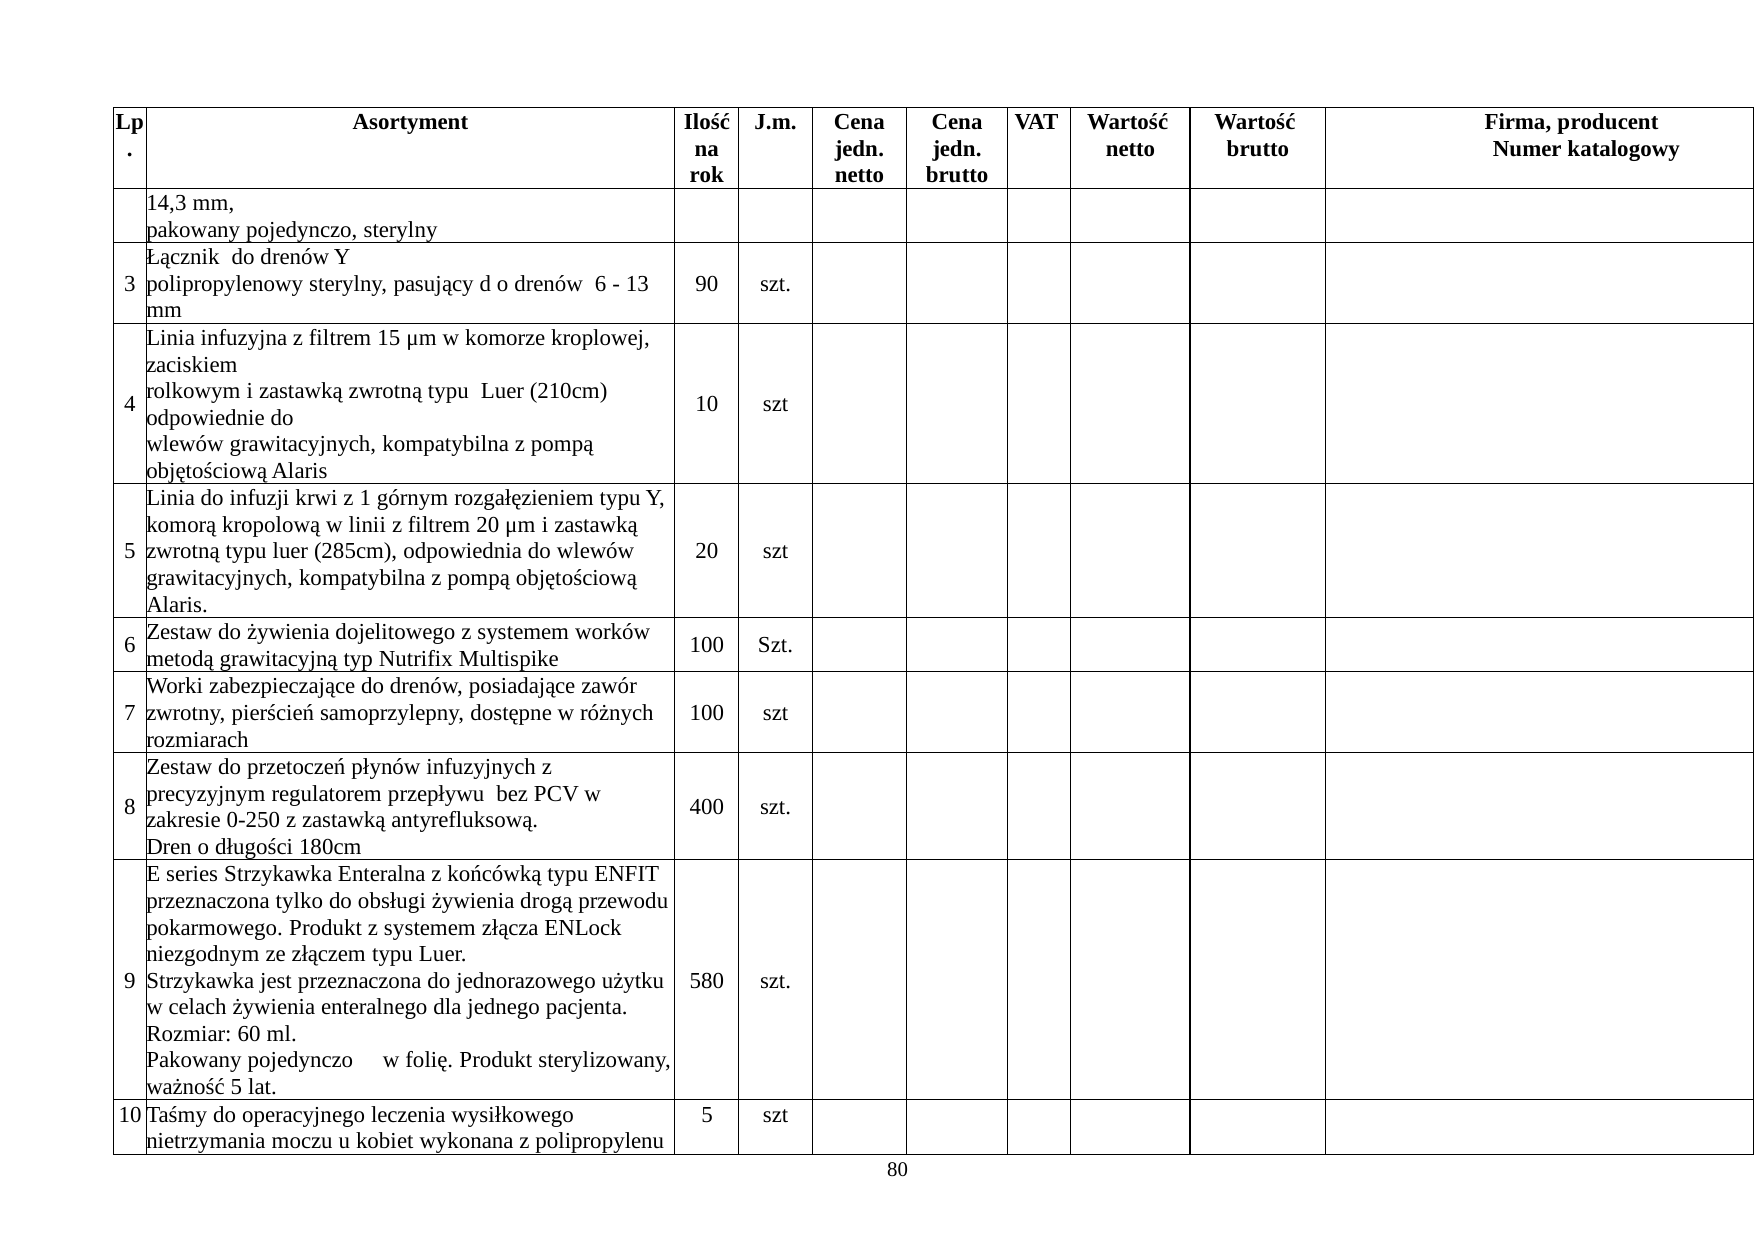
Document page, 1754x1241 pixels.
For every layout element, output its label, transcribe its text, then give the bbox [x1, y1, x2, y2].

table_cell szt [739, 484, 812, 617]
table_cell [813, 243, 906, 323]
table_cell [1071, 189, 1189, 242]
table_cell [907, 243, 1007, 323]
table_cell 8 [114, 753, 146, 859]
table_header Wartość brutto [1191, 108, 1325, 188]
table_cell [1326, 672, 1753, 752]
table_cell [1071, 324, 1189, 483]
table_header Asortyment [147, 108, 674, 188]
table_cell [1071, 484, 1189, 617]
table_cell 90 [675, 243, 738, 323]
table_cell szt [739, 324, 812, 483]
table_cell [1008, 672, 1070, 752]
table_cell [1191, 672, 1325, 752]
table_cell [1071, 243, 1189, 323]
table_cell [1191, 484, 1325, 617]
table_cell [1008, 324, 1070, 483]
table_cell [907, 189, 1007, 242]
table_cell [1071, 672, 1189, 752]
table_cell [813, 618, 906, 671]
table_cell 5 [675, 1100, 738, 1153]
table_cell 14,3 mm, pakowany pojedynczo, sterylny [147, 189, 674, 242]
table_cell [114, 189, 146, 242]
table_cell [813, 324, 906, 483]
table_cell [907, 1100, 1007, 1153]
table_cell 10 [675, 324, 738, 483]
table_cell E series Strzykawka Enteralna z końcówką typu ENFIT przeznaczona tylko do obsługi żywienia drogą przewodu pokarmowego. Produkt z systemem złącza ENLock niezgodnym ze złączem typu Luer. Strzykawka jest przeznaczona do jednorazowego użytku w celach żywienia enteralnego dla jednego pacjenta. Rozmiar: 60 ml. Pakowany pojedynczo w folię. Produkt sterylizowany, ważność 5 lat. [147, 860, 674, 1099]
table_cell [1071, 618, 1189, 671]
table_cell 7 [114, 672, 146, 752]
table_cell [1191, 753, 1325, 859]
table_cell 5 [114, 484, 146, 617]
table_cell [1008, 860, 1070, 1099]
table_cell [1191, 189, 1325, 242]
table_header VAT [1008, 108, 1070, 188]
table_cell Szt. [739, 618, 812, 671]
table_cell [813, 753, 906, 859]
table_cell [907, 753, 1007, 859]
table_header Cena jedn. netto [813, 108, 906, 188]
table_cell 4 [114, 324, 146, 483]
table_cell [1008, 618, 1070, 671]
table_cell [1191, 324, 1325, 483]
table_cell 100 [675, 618, 738, 671]
table_cell [813, 672, 906, 752]
table_cell [813, 860, 906, 1099]
table_cell szt [739, 672, 812, 752]
table_cell Zestaw do przetoczeń płynów infuzyjnych z precyzyjnym regulatorem przepływu bez PCV w zakresie 0-250 z zastawką antyrefluksową. Dren o długości 180cm [147, 753, 674, 859]
table_cell 20 [675, 484, 738, 617]
table_cell [907, 860, 1007, 1099]
table_cell [813, 189, 906, 242]
table_cell Worki zabezpieczające do drenów, posiadające zawór zwrotny, pierścień samoprzylepny, dostępne w różnych rozmiarach [147, 672, 674, 752]
table_cell 9 [114, 860, 146, 1099]
table_cell 580 [675, 860, 738, 1099]
table_header Ilość na rok [675, 108, 738, 188]
table_cell [1326, 1100, 1753, 1153]
table_cell [1326, 324, 1753, 483]
table_header Cena jedn. brutto [907, 108, 1007, 188]
table_cell 3 [114, 243, 146, 323]
table_cell [1191, 243, 1325, 323]
table_cell [1071, 860, 1189, 1099]
table_header Firma, producent Numer katalogowy [1326, 108, 1753, 188]
table_cell szt. [739, 243, 812, 323]
table_cell [813, 1100, 906, 1153]
table_cell Linia infuzyjna z filtrem 15 μm w komorze kroplowej, zaciskiem rolkowym i zastawką zwrotną typu Luer (210cm) odpowiednie do wlewów grawitacyjnych, kompatybilna z pompą objętościową Alaris [147, 324, 674, 483]
table_header J.m. [739, 108, 812, 188]
table_cell 10 [114, 1100, 146, 1153]
table_cell 400 [675, 753, 738, 859]
table_cell Łącznik do drenów Y polipropylenowy sterylny, pasujący d o drenów 6 - 13 mm [147, 243, 674, 323]
table_header Lp. [114, 108, 146, 188]
table_cell [1191, 1100, 1325, 1153]
table_cell 6 [114, 618, 146, 671]
table_cell [1326, 618, 1753, 671]
table_cell [907, 484, 1007, 617]
table_cell [1326, 753, 1753, 859]
table_cell [813, 484, 906, 617]
table_header Wartość netto [1071, 108, 1189, 188]
table_cell Taśmy do operacyjnego leczenia wysiłkowego nietrzymania moczu u kobiet wykonana z polipropylenu [147, 1100, 674, 1153]
table_cell 100 [675, 672, 738, 752]
table_cell [739, 189, 812, 242]
table_cell [907, 618, 1007, 671]
table_cell [1008, 484, 1070, 617]
table_cell [1008, 753, 1070, 859]
table_cell szt. [739, 860, 812, 1099]
table_cell [1191, 618, 1325, 671]
table_cell [1326, 484, 1753, 617]
table_cell Zestaw do żywienia dojelitowego z systemem worków metodą grawitacyjną typ Nutrifix Multispike [147, 618, 674, 671]
table_cell szt. [739, 753, 812, 859]
table_cell [675, 189, 738, 242]
table_cell Linia do infuzji krwi z 1 górnym rozgałęzieniem typu Y, komorą kropolową w linii z filtrem 20 μm i zastawką zwrotną typu luer (285cm), odpowiednia do wlewów grawitacyjnych, kompatybilna z pompą objętościową Alaris. [147, 484, 674, 617]
table_cell [1008, 189, 1070, 242]
table_cell [1071, 1100, 1189, 1153]
table_cell [1326, 860, 1753, 1099]
table_cell [1071, 753, 1189, 859]
table_cell [1326, 189, 1753, 242]
table_cell [1326, 243, 1753, 323]
table_cell [1191, 860, 1325, 1099]
table_cell [1008, 243, 1070, 323]
table_cell [907, 324, 1007, 483]
table_cell [907, 672, 1007, 752]
table_cell szt [739, 1100, 812, 1153]
table_cell [1008, 1100, 1070, 1153]
